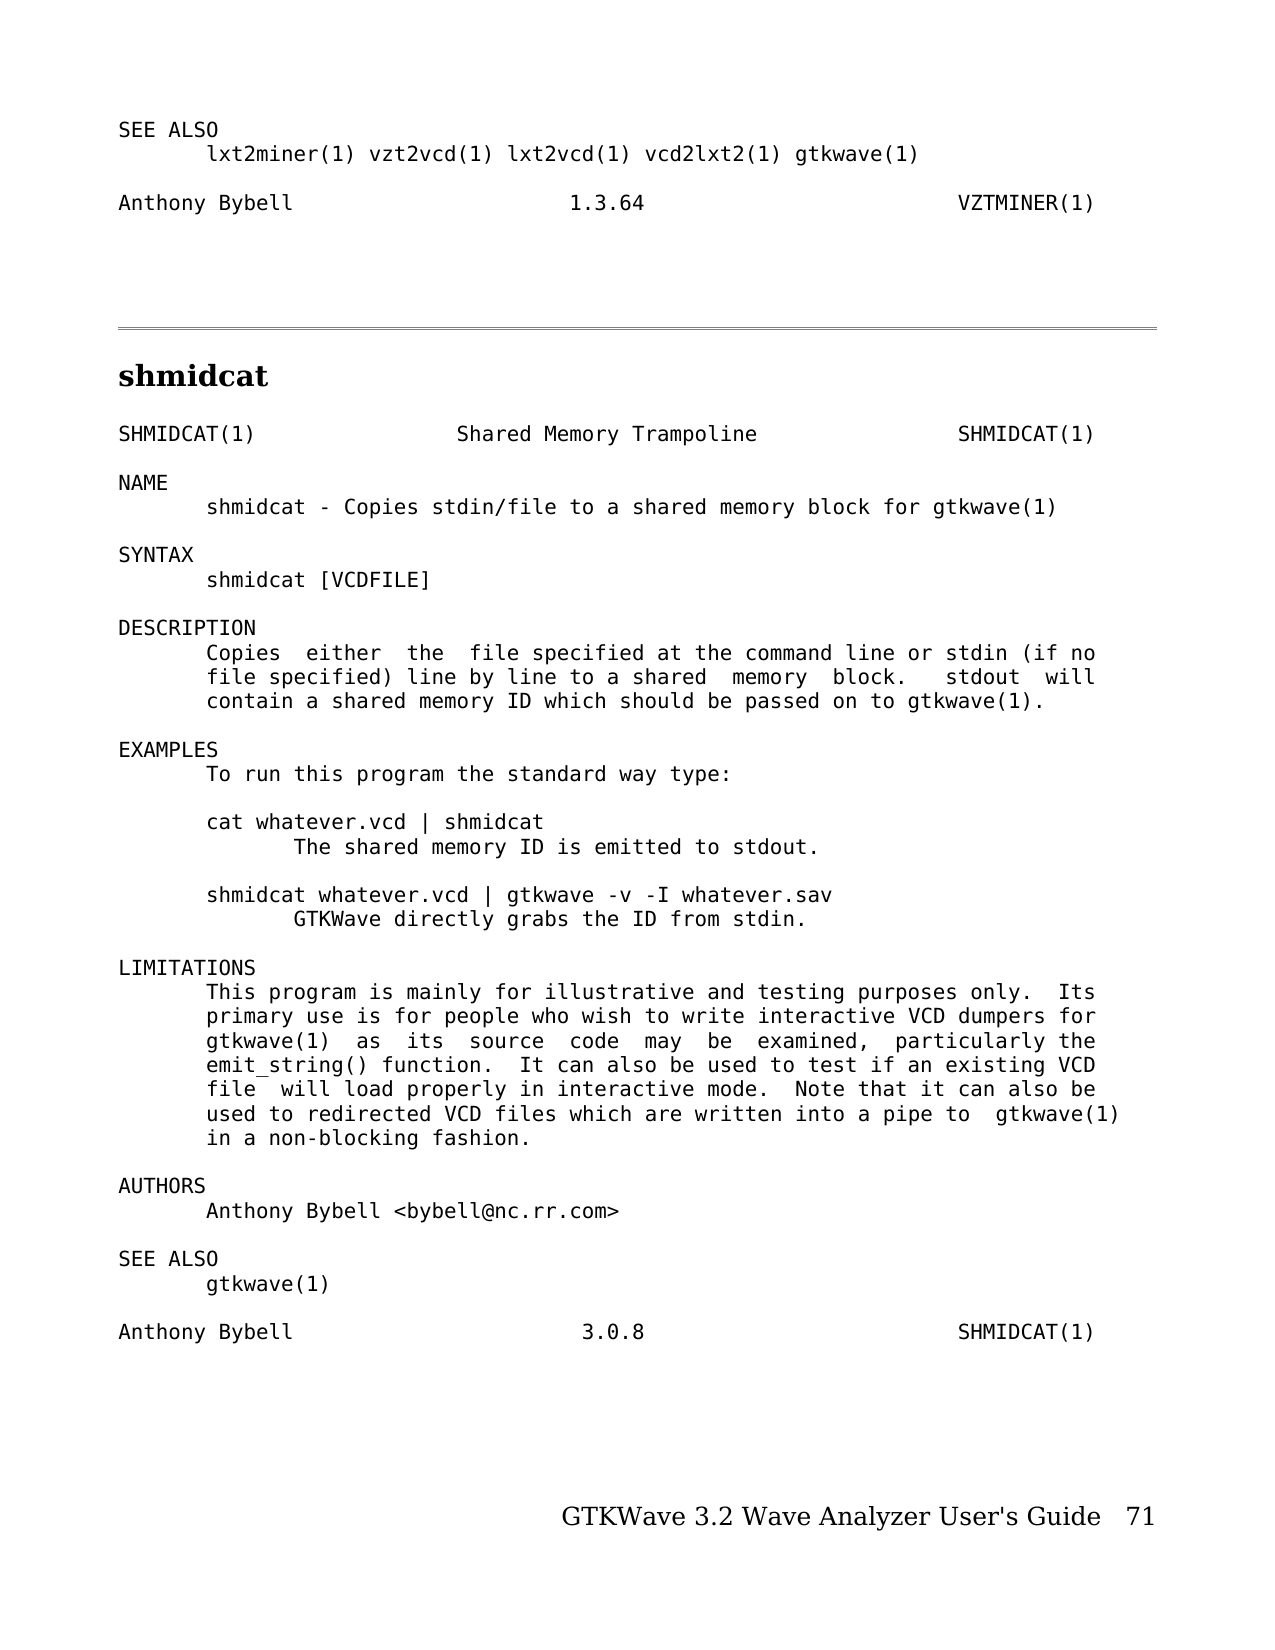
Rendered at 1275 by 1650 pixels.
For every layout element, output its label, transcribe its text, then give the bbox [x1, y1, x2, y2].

text cat whatever.vcd | shmidcat [118, 810, 1157, 835]
text SYNTAX [118, 543, 1157, 568]
text used to redirected VCD files which are written into a pipe to gtkwave(1) [118, 1102, 1157, 1126]
text shmidcat - Copies stdin/file to a shared memory block for gtkwave(1) [118, 495, 1157, 519]
text Anthony Bybell <bybell@nc.rr.com> [118, 1199, 1157, 1223]
text shmidcat whatever.vcd | gtkwave -v -I whatever.sav [118, 883, 1157, 907]
text file specified) line by line to a shared memory block. stdout will [118, 665, 1157, 689]
text in a non-blocking fashion. [118, 1126, 1157, 1150]
text emit_string() function. It can also be used to test if an existing VCD [118, 1053, 1157, 1077]
text shmidcat [118, 359, 1157, 393]
text LIMITATIONS [118, 956, 1157, 980]
text contain a shared memory ID which should be passed on to gtkwave(1). [118, 689, 1157, 713]
text Copies either the file specified at the command line or stdin (if no [118, 641, 1157, 665]
text Anthony Bybell 3.0.8 SHMIDCAT(1) [118, 1320, 1157, 1344]
text Anthony Bybell 1.3.64 VZTMINER(1) [118, 191, 1157, 215]
text gtkwave(1) as its source code may be examined, particularly the [118, 1029, 1157, 1053]
text GTKWave directly grabs the ID from stdin. [118, 907, 1157, 932]
text lxt2miner(1) vzt2vcd(1) lxt2vcd(1) vcd2lxt2(1) gtkwave(1) [118, 142, 1157, 167]
text To run this program the standard way type: [118, 762, 1157, 786]
text DESCRIPTION [118, 616, 1157, 641]
text EXAMPLES [118, 738, 1157, 762]
text SHMIDCAT(1) Shared Memory Trampoline SHMIDCAT(1) [118, 422, 1157, 446]
text AUTHORS [118, 1174, 1157, 1199]
text primary use is for people who wish to write interactive VCD dumpers for [118, 1004, 1157, 1029]
text SEE ALSO [118, 1247, 1157, 1272]
text This program is mainly for illustrative and testing purposes only. Its [118, 980, 1157, 1004]
text SEE ALSO [118, 118, 1157, 142]
text The shared memory ID is emitted to stdout. [118, 835, 1157, 859]
text file will load properly in interactive mode. Note that it can also be [118, 1077, 1157, 1102]
text shmidcat [VCDFILE] [118, 568, 1157, 592]
text gtkwave(1) [118, 1272, 1157, 1296]
text NAME [118, 471, 1157, 495]
